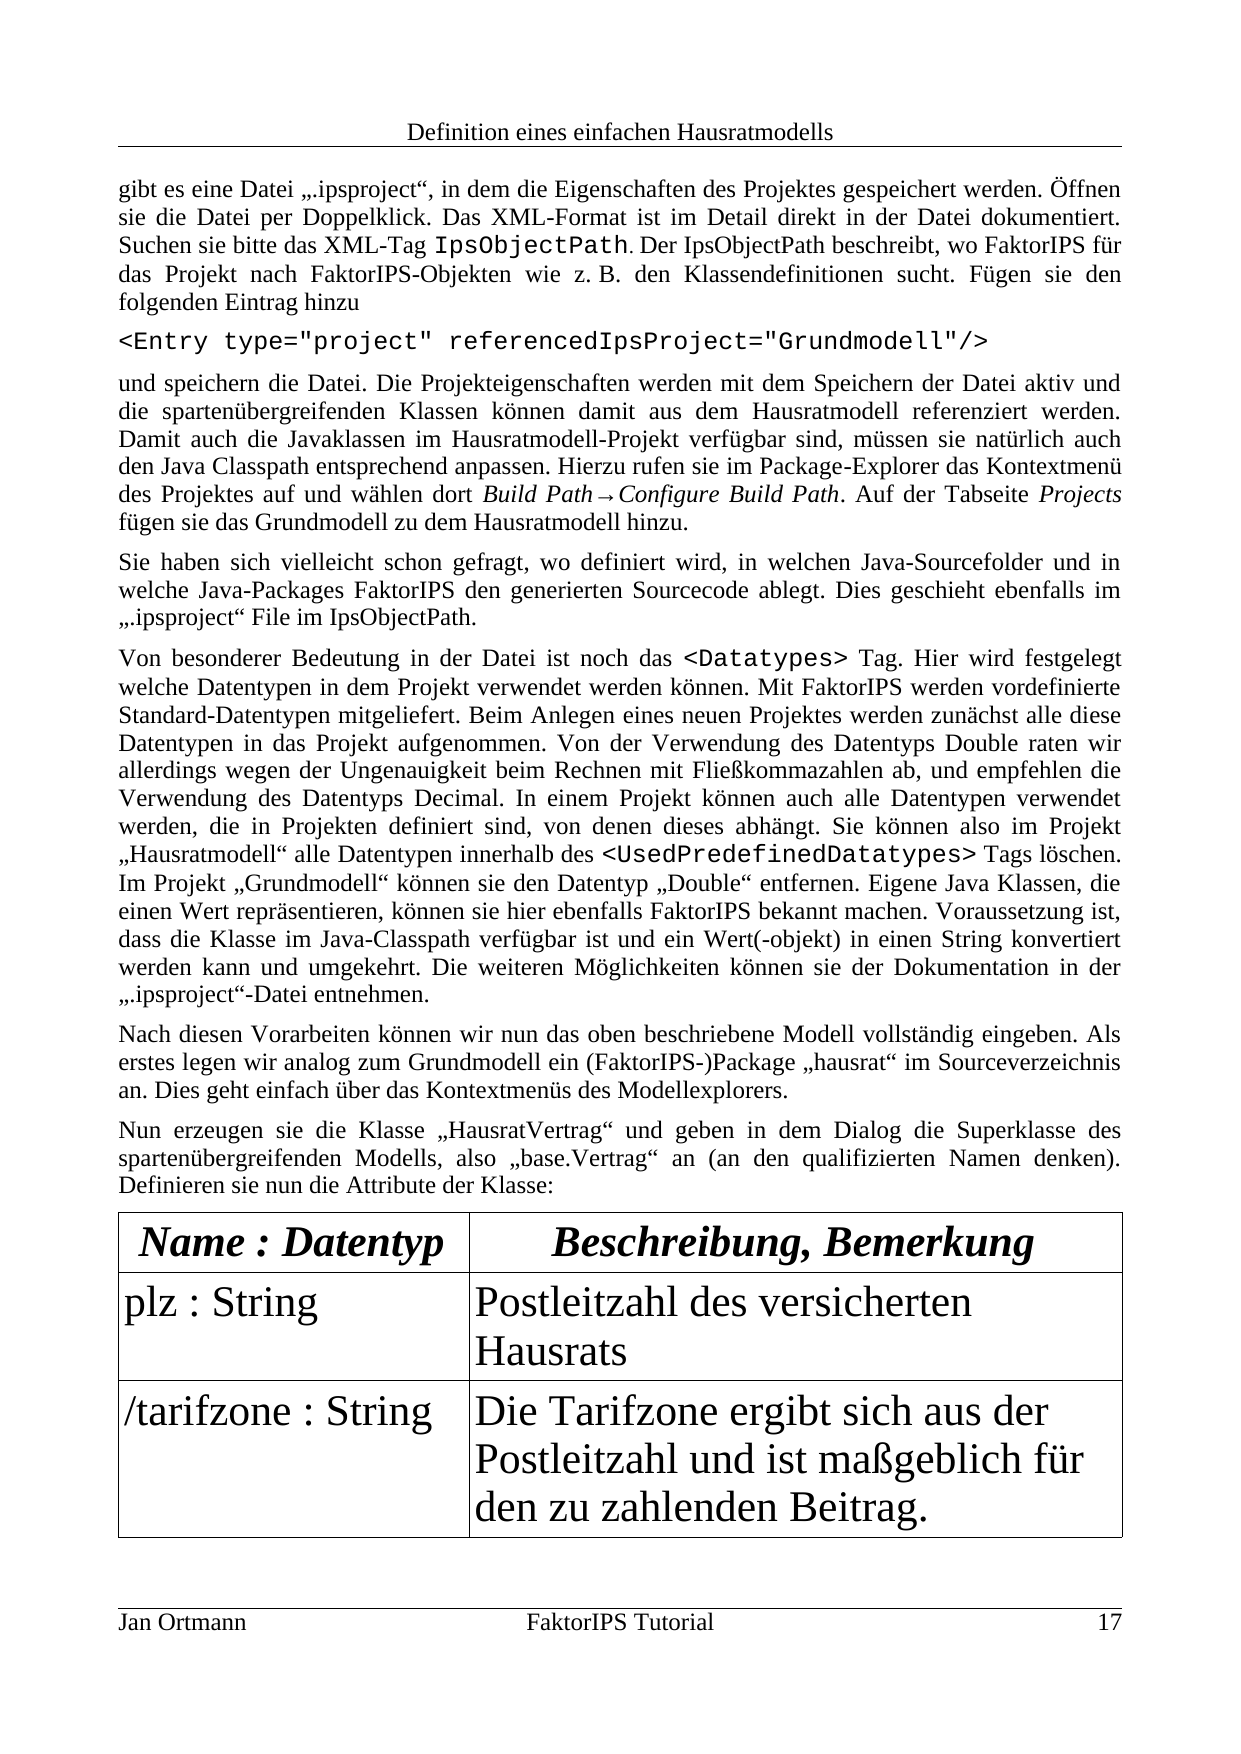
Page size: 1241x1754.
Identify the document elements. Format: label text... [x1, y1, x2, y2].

table_header Name : Datentyp [119, 1213, 469, 1272]
text Nun erzeugen sie die Klasse „HausratVertrag“ und geben in dem Dialog die Superklasse des spartenüber­greifenden Modells, also „base.Vertrag“ an (an den qualifizierten Namen denken). Definieren sie nun die Attribute der Klasse: [118, 1116, 1122, 1199]
text und speichern die Datei. Die Projekteigenschaften werden mit dem Speichern der Datei aktiv und die spartenübergreifenden Klassen können damit aus dem Hausratmodell referenziert werden. Damit auch die Javaklassen im Hausratmodell-Projekt verfügbar sind, müssen sie natürlich auch den Java Classpath entsprechend anpassen. Hierzu rufen sie im Package‑Explorer das Kontextmenü des Projektes auf und wählen dort Build Path→Configure Build Path. Auf der Tabseite Projects fügen sie das Grundmodell zu dem Hausratmodell hinzu. [118, 369, 1122, 536]
table_cell plz : String [119, 1273, 469, 1380]
table_cell Postleitzahl des versicherten Hausrats [470, 1273, 1122, 1380]
table_cell /tarifzone : String [119, 1381, 469, 1537]
text gibt es eine Datei „.ipsproject“, in dem die Eigenschaften des Projektes gespeichert werden. Öffnen sie die Datei per Doppelklick. Das XML-Format ist im Detail direkt in der Datei dokumentiert. Suchen sie bitte das XML-Tag IpsObjectPath. Der IpsObjectPath beschreibt, wo FaktorIPS für das Projekt nach FaktorIPS-Objekten wie z. B. den Klassendefinitionen sucht. Fügen sie den folgenden Eintrag hinzu [118, 175, 1122, 316]
text Von besonderer Bedeutung in der Datei ist noch das <Datatypes> Tag. Hier wird festgelegt welche Datentypen in dem Projekt verwendet werden können. Mit FaktorIPS werden vordefinierte Standard-Datentypen mitgeliefert. Beim Anlegen eines neuen Projektes werden zunächst alle diese Datentypen in das Projekt aufgenommen. Von der Verwendung des Datentyps Double raten wir allerdings wegen der Ungenauigkeit beim Rechnen mit Fließkommazahlen ab, und empfehlen die Verwendung des Datentyps Decimal. In einem Projekt können auch alle Datentypen verwendet werden, die in Projekten definiert sind, von denen dieses abhängt. Sie können also im Projekt „Hausratmodell“ alle Datentypen innerhalb des <UsedPredefinedDatatypes> Tags löschen. Im Projekt „Grundmodell“ können sie den Datentyp „Double“ entfernen. Eigene Java Klassen, die einen Wert repräsentieren, können sie hier ebenfalls FaktorIPS bekannt machen. Voraussetzung ist, dass die Klasse im Java-Classpath verfügbar ist und ein Wert(-objekt) in einen String konvertiert werden kann und umgekehrt. Die weiteren Möglichkeiten können sie der Dokumentation in der „.ipsproject“-Datei entnehmen. [118, 644, 1122, 1008]
text Sie haben sich vielleicht schon gefragt, wo definiert wird, in welchen Java-Sourcefolder und in welche Java-Packages FaktorIPS den generierten Sourcecode ablegt. Dies geschieht ebenfalls im „.ipsproject“ File im IpsObjectPath. [118, 548, 1122, 631]
table_cell Die Tarifzone ergibt sich aus der Postleitzahl und ist maßgeblich für den zu zahlenden Beitrag. [470, 1381, 1122, 1537]
text <Entry type="project" referencedIpsProject="Grundmodell"/> [118, 328, 1122, 357]
table_header Beschreibung, Bemerkung [470, 1213, 1122, 1272]
text Nach diesen Vorarbeiten können wir nun das oben beschriebene Modell vollständig eingeben. Als erstes legen wir analog zum Grundmodell ein (FaktorIPS-)Package „hausrat“ im Sourceverzeichnis an. Dies geht einfach über das Kontextmenüs des Modellexplorers. [118, 1021, 1122, 1104]
